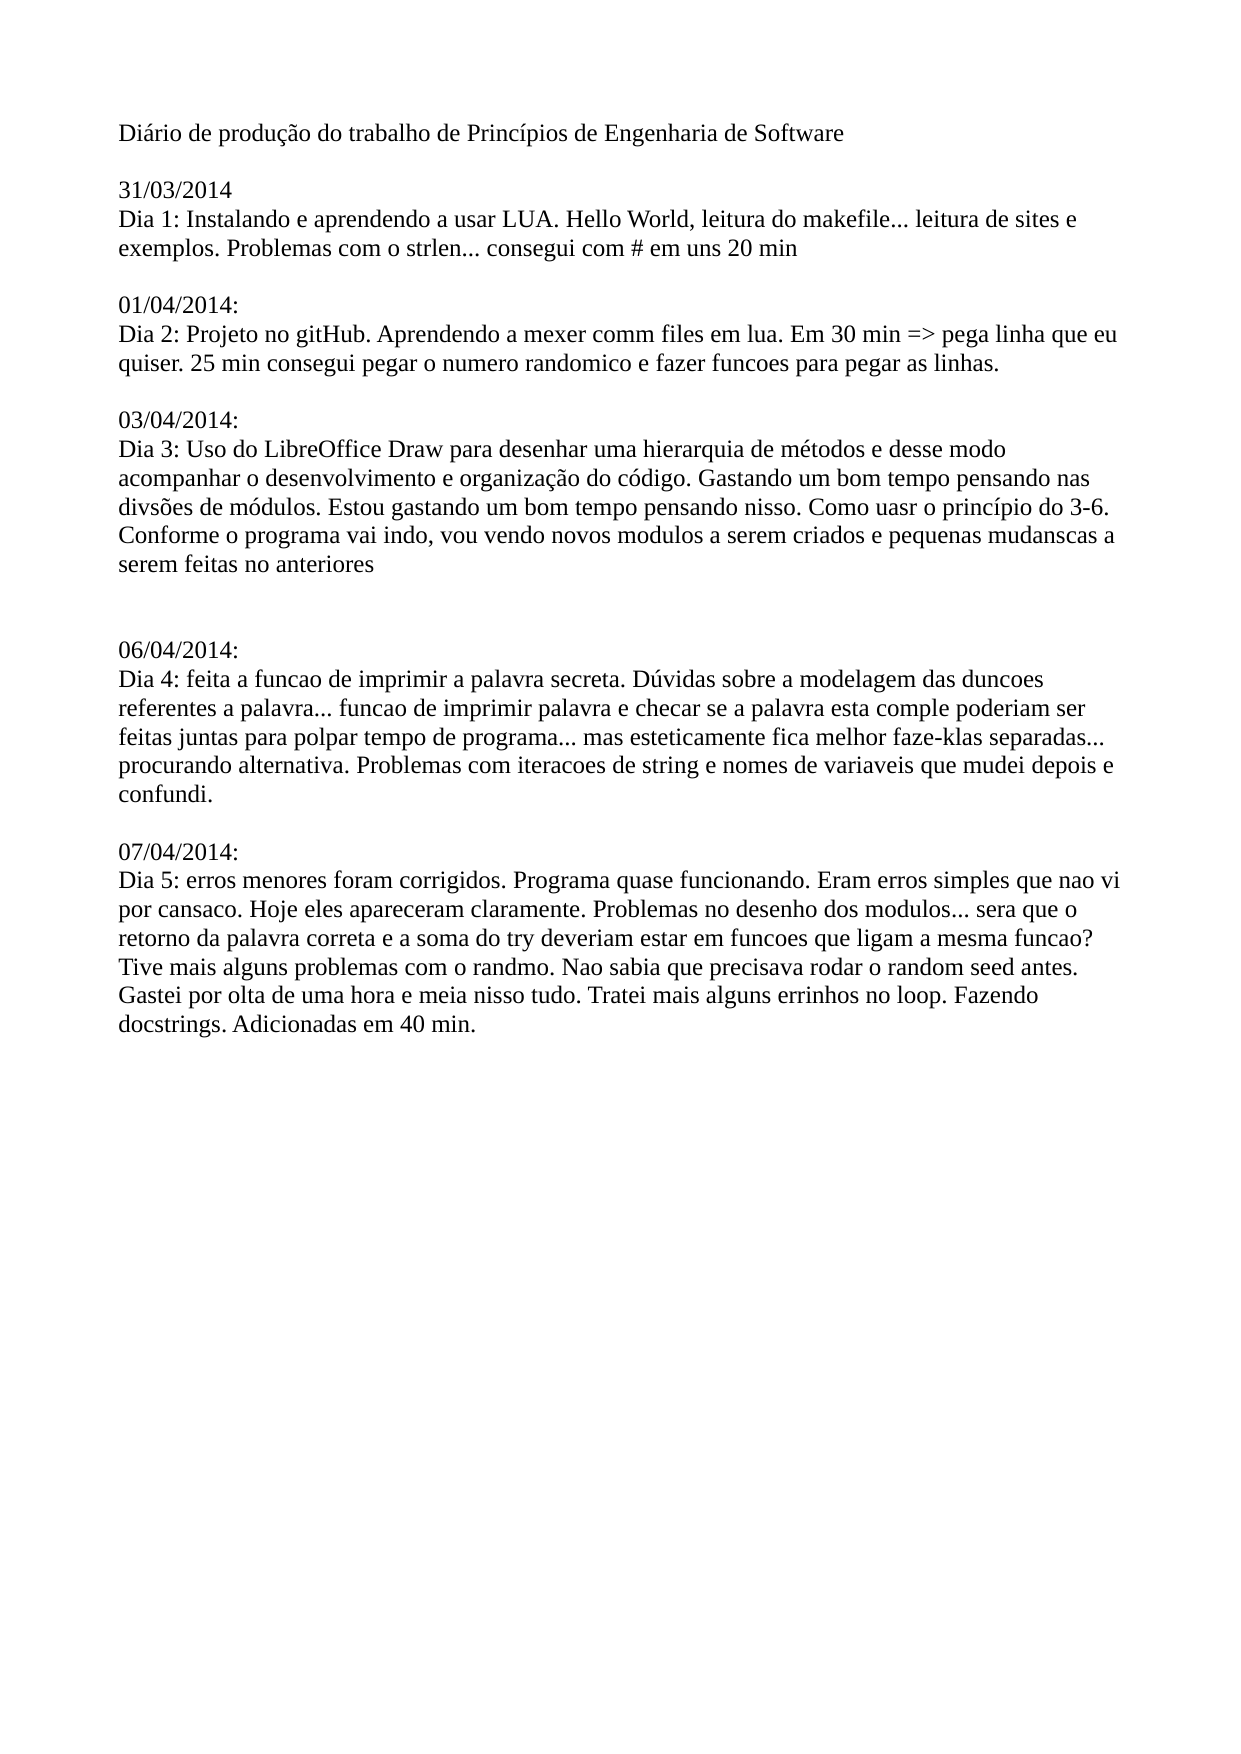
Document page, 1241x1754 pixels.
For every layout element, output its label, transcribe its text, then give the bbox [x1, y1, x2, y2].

text Dia 1: Instalando e aprendendo a usar LUA. Hello World, leitura do makefile... leitura de sites e exemplos. Problemas com o strlen... consegui com # em uns 20 min [118, 204, 1122, 262]
text Dia 2: Projeto no gitHub. Aprendendo a mexer comm files em lua. Em 30 min => pega linha que eu quiser. 25 min consegui pegar o numero randomico e fazer funcoes para pegar as linhas. [118, 319, 1122, 377]
text 03/04/2014: [118, 406, 1122, 434]
text 06/04/2014: [118, 636, 1122, 664]
text Dia 5: erros menores foram corrigidos. Programa quase funcionando. Eram erros simples que nao vi por cansaco. Hoje eles apareceram claramente. Problemas no desenho dos modulos... sera que o retorno da palavra correta e a soma do try deveriam estar em funcoes que ligam a mesma funcao? Tive mais alguns problemas com o randmo. Nao sabia que precisava rodar o random seed antes. Gastei por olta de uma hora e meia nisso tudo. Tratei mais alguns errinhos no loop. Fazendo docstrings. Adicionadas em 40 min. [118, 866, 1122, 1038]
text Dia 4: feita a funcao de imprimir a palavra secreta. Dúvidas sobre a modelagem das duncoes referentes a palavra... funcao de imprimir palavra e checar se a palavra esta comple poderiam ser feitas juntas para polpar tempo de programa... mas esteticamente fica melhor faze-klas separadas... procurando alternativa. Problemas com iteracoes de string e nomes de variaveis que mudei depois e confundi. [118, 664, 1122, 808]
text Diário de produção do trabalho de Princípios de Engenharia de Software [118, 118, 1122, 147]
text 01/04/2014: [118, 291, 1122, 319]
text 31/03/2014 [118, 176, 1122, 204]
text Dia 3: Uso do LibreOffice Draw para desenhar uma hierarquia de métodos e desse modo acompanhar o desenvolvimento e organização do código. Gastando um bom tempo pensando nas divsões de módulos. Estou gastando um bom tempo pensando nisso. Como uasr o princípio do 3-6. Conforme o programa vai indo, vou vendo novos modulos a serem criados e pequenas mudanscas a serem feitas no anteriores [118, 434, 1122, 578]
text 07/04/2014: [118, 837, 1122, 866]
